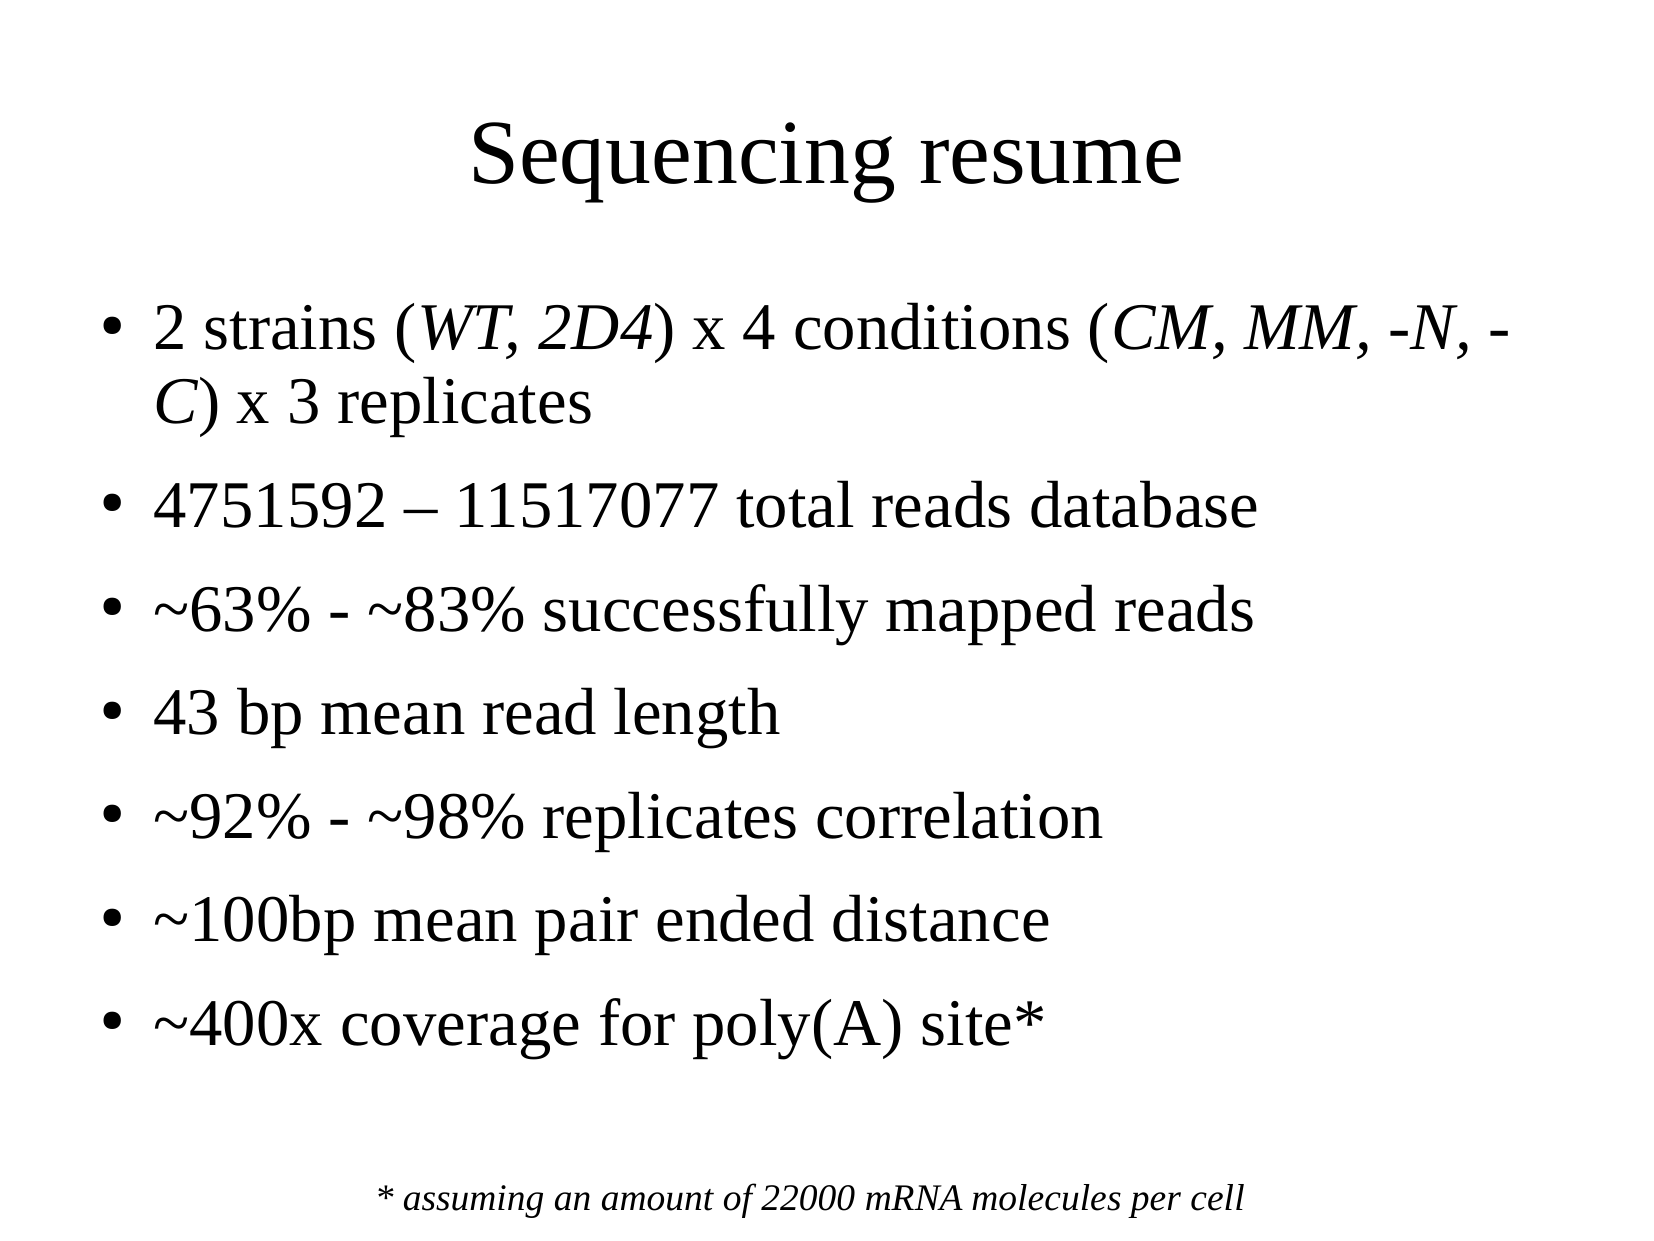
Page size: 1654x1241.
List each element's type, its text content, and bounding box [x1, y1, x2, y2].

list 2 strains (WT, 2D4) x 4 conditions (CM, MM, -N, -C) x 3 replicates 4751592 – 11517077 total reads database ~63% - ~83% successfully mapped reads 43 bp mean read length ~92% - ~98% replicates correlation ~100bp mean pair ended distance ~400x coverage for poly(A) site* [82, 290, 1571, 1081]
title Sequencing resume [82, 49, 1571, 257]
text_box * assuming an amount of 22000 mRNA molecules per cell [360, 1170, 1261, 1227]
